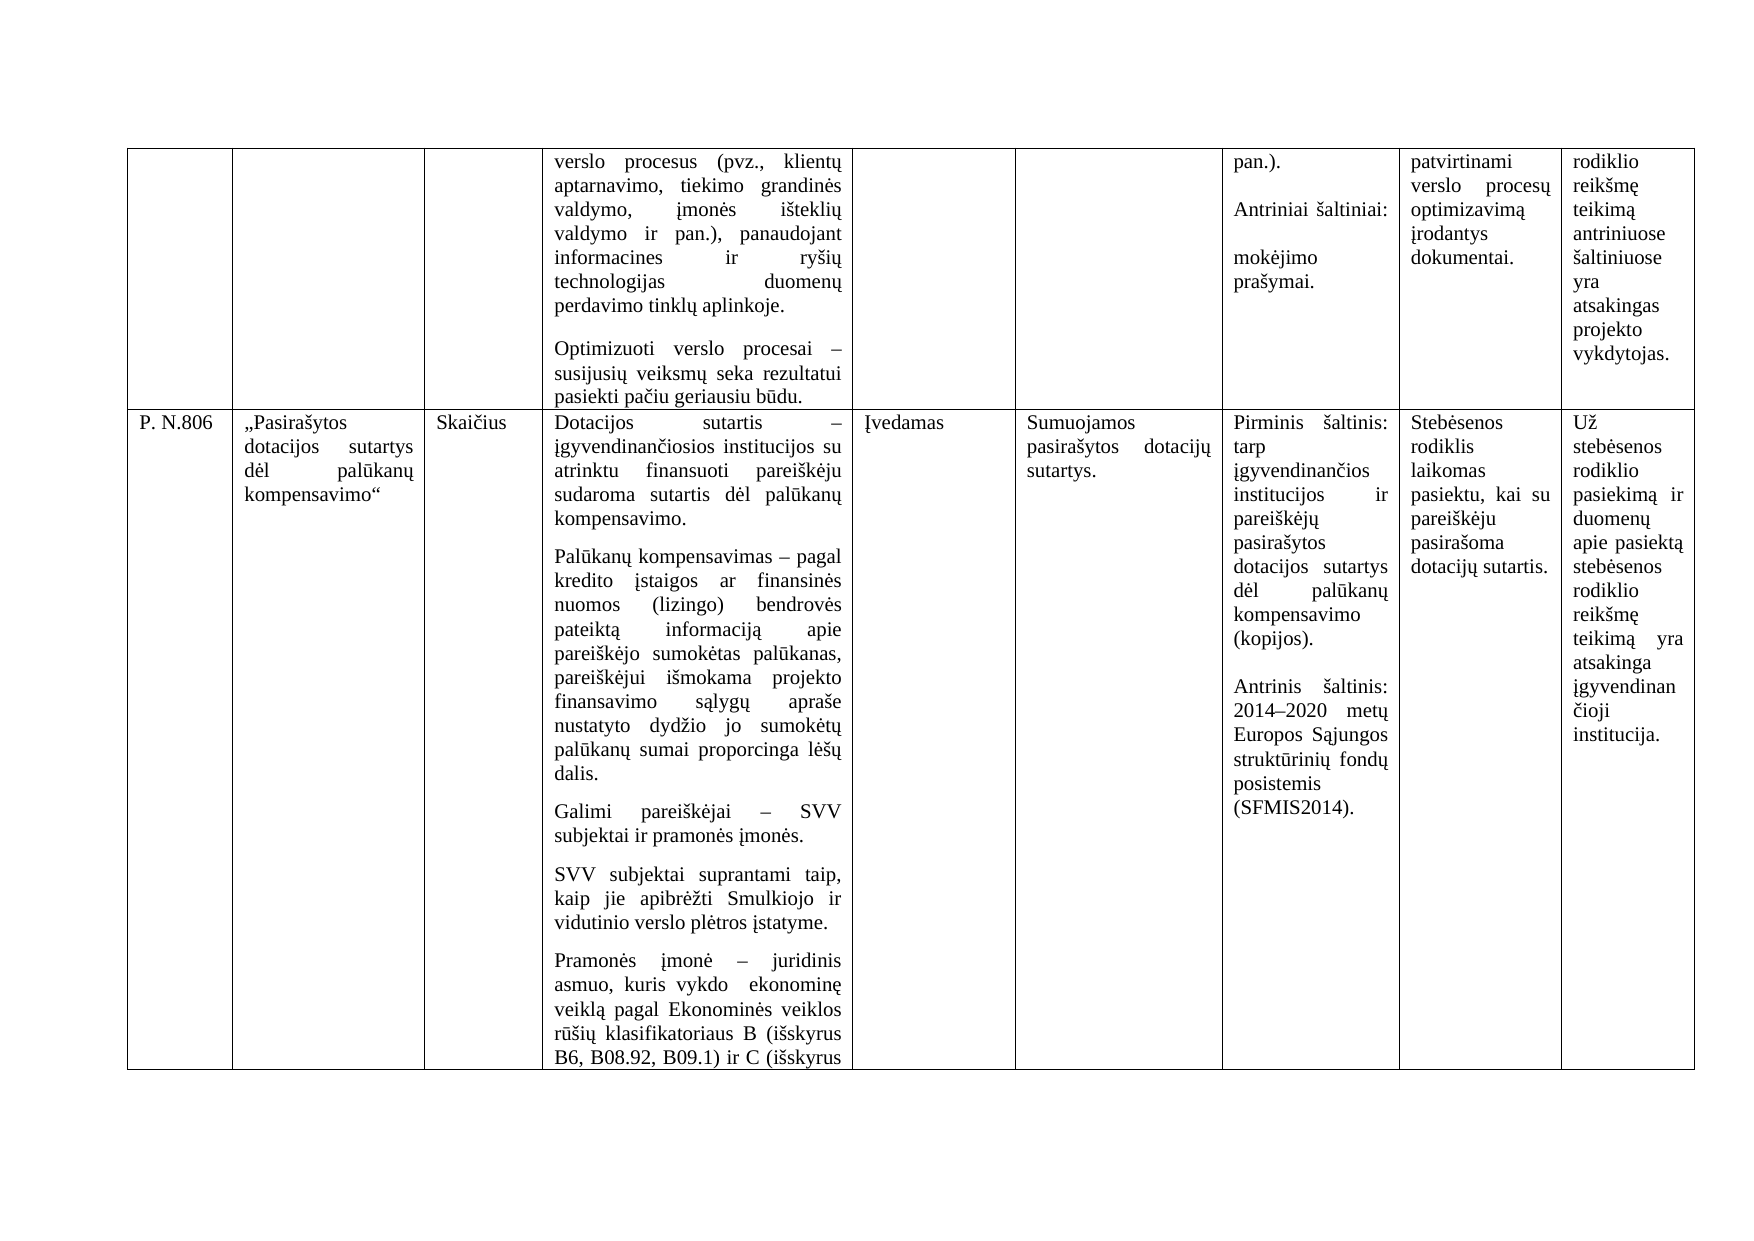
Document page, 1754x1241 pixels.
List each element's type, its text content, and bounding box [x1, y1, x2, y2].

table_cell Įvedamas [853, 410, 1015, 1069]
table_cell [853, 149, 1015, 408]
table_cell patvirtinami verslo procesų optimizavimą įrodantys dokumentai. [1400, 149, 1561, 408]
table_cell pan.). Antriniai šaltiniai: mokėjimo prašymai. [1223, 149, 1399, 408]
table_cell [233, 149, 424, 408]
table_cell verslo procesus (pvz., klientų aptarnavimo, tiekimo grandinės valdymo, įmonės išteklių valdymo ir pan.), panaudojant informacines ir ryšių technologijas duomenų perdavimo tinklų aplinkoje. Optimizuoti verslo procesai – susijusių veiksmų seka rezultatui pasiekti pačiu geriausiu būdu. [543, 149, 852, 408]
table_cell [1016, 149, 1222, 408]
table_cell Sumuojamos pasirašytos dotacijų sutartys. [1016, 410, 1222, 1069]
table_cell rodiklio reikšmę teikimą antriniuose šaltiniuose yra atsakingas projekto vykdytojas. [1562, 149, 1694, 408]
table_cell Už stebėsenos rodiklio pasiekimą ir duomenų apie pasiektą stebėsenos rodiklio reikšmę teikimą yra atsakinga įgyvendinančioji institucija. [1562, 410, 1694, 1069]
table_cell Stebėsenos rodiklis laikomas pasiektu, kai su pareiškėju pasirašoma dotacijų sutartis. [1400, 410, 1561, 1069]
table_cell P. N.806 [128, 410, 232, 1069]
table_cell Dotacijos sutartis – įgyvendinančiosios institucijos su atrinktu finansuoti pareiškėju sudaroma sutartis dėl palūkanų kompensavimo. Palūkanų kompensavimas – pagal kredito įstaigos ar finansinės nuomos (lizingo) bendrovės pateiktą informaciją apie pareiškėjo sumokėtas palūkanas, pareiškėjui išmokama projekto finansavimo sąlygų apraše nustatyto dydžio jo sumokėtų palūkanų sumai proporcinga lėšų dalis. Galimi pareiškėjai – SVV subjektai ir pramonės įmonės. SVV subjektai suprantami taip, kaip jie apibrėžti Smulkiojo ir vidutinio verslo plėtros įstatyme. Pramonės įmonė – juridinis asmuo, kuris vykdo ekonominę veiklą pagal Ekonominės veiklos rūšių klasifikatoriaus B (išskyrus B6, B08.92, B09.1) ir C (išskyrus [543, 410, 852, 1069]
table_cell [425, 149, 542, 408]
table_cell Skaičius [425, 410, 542, 1069]
table_cell Pirminis šaltinis: tarp įgyvendinančios institucijos ir pareiškėjų pasirašytos dotacijos sutartys dėl palūkanų kompensavimo (kopijos). Antrinis šaltinis: 2014–2020 metų Europos Sąjungos struktūrinių fondų posistemis (SFMIS2014). [1223, 410, 1399, 1069]
table_cell [128, 149, 232, 408]
table_cell „Pasirašytos dotacijos sutartys dėl palūkanų kompensavimo“ [233, 410, 424, 1069]
